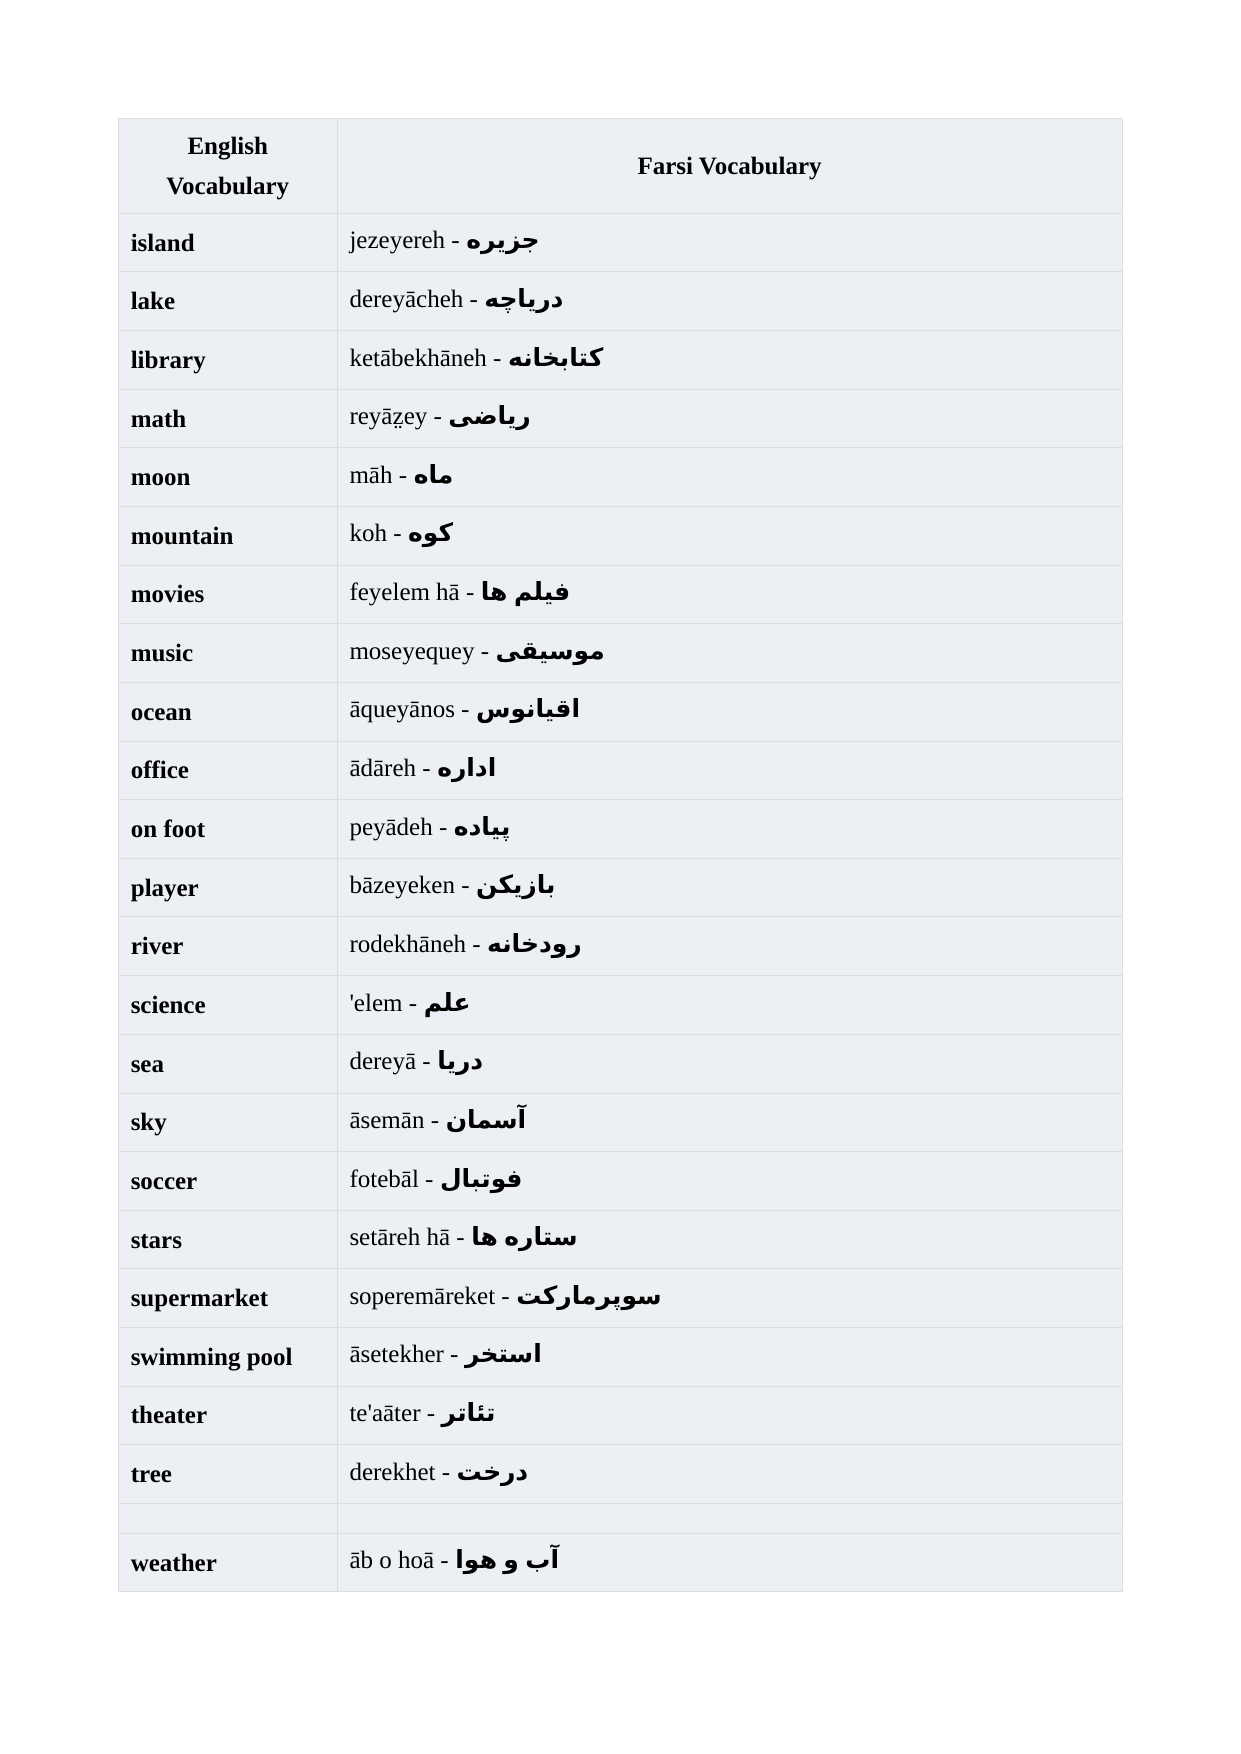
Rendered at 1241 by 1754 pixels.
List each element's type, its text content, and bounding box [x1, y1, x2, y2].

table_cell te'aāter - تئاتر [338, 1387, 1122, 1444]
table_cell supermarket [119, 1269, 337, 1327]
table_cell setāreh hā - ستاره ها [338, 1211, 1122, 1268]
table_cell lake [119, 272, 337, 330]
table_cell river [119, 917, 337, 975]
table_cell soccer [119, 1152, 337, 1210]
table_cell āsemān - آسمان [338, 1094, 1122, 1151]
table_cell library [119, 331, 337, 389]
table_cell movies [119, 566, 337, 623]
table_cell dereyā - دریا [338, 1035, 1122, 1092]
table_cell math [119, 390, 337, 447]
table_cell science [119, 976, 337, 1034]
table_header English Vocabulary [119, 119, 337, 213]
table_cell koh - کوه [338, 507, 1122, 564]
table_cell āsetekher - استخر [338, 1328, 1122, 1386]
table_cell peyādeh - پیاده [338, 800, 1122, 858]
table_cell 'elem - علم [338, 976, 1122, 1034]
table_cell office [119, 742, 337, 799]
table_cell sea [119, 1035, 337, 1092]
table_cell soperemāreket - سوپرمارکت [338, 1269, 1122, 1327]
table_cell tree [119, 1445, 337, 1503]
table_cell rodekhāneh - رودخانه [338, 917, 1122, 975]
table_cell ocean [119, 683, 337, 741]
table_cell āqueyānos - اقیانوس [338, 683, 1122, 741]
table_cell swimming pool [119, 1328, 337, 1386]
table_header Farsi Vocabulary [338, 119, 1122, 213]
table_cell moon [119, 448, 337, 506]
table_cell jezeyereh - جزیره [338, 214, 1122, 271]
table_cell player [119, 859, 337, 916]
table_cell weather [119, 1534, 337, 1591]
table_cell mountain [119, 507, 337, 564]
table_cell derekhet - درخت [338, 1445, 1122, 1503]
table_cell island [119, 214, 337, 271]
table_cell māh - ماه [338, 448, 1122, 506]
table_cell bāzeyeken - بازیکن [338, 859, 1122, 916]
table_cell on foot [119, 800, 337, 858]
table_cell dereyācheh - دریاچه [338, 272, 1122, 330]
table_cell feyelem hā - فیلم ها [338, 566, 1122, 623]
table_cell theater [119, 1387, 337, 1444]
table_cell sky [119, 1094, 337, 1151]
table_cell [338, 1504, 1122, 1533]
table_cell fotebāl - فوتبال [338, 1152, 1122, 1210]
table_cell āb o hoā - آب و هوا [338, 1534, 1122, 1591]
table_cell moseyequey - موسیقی [338, 624, 1122, 682]
table_cell [119, 1504, 337, 1533]
table_cell music [119, 624, 337, 682]
table_cell stars [119, 1211, 337, 1268]
table_cell reyāz̤ey - ریاضی [338, 390, 1122, 447]
table_cell ketābekhāneh - کتابخانه [338, 331, 1122, 389]
table_cell ādāreh - اداره [338, 742, 1122, 799]
